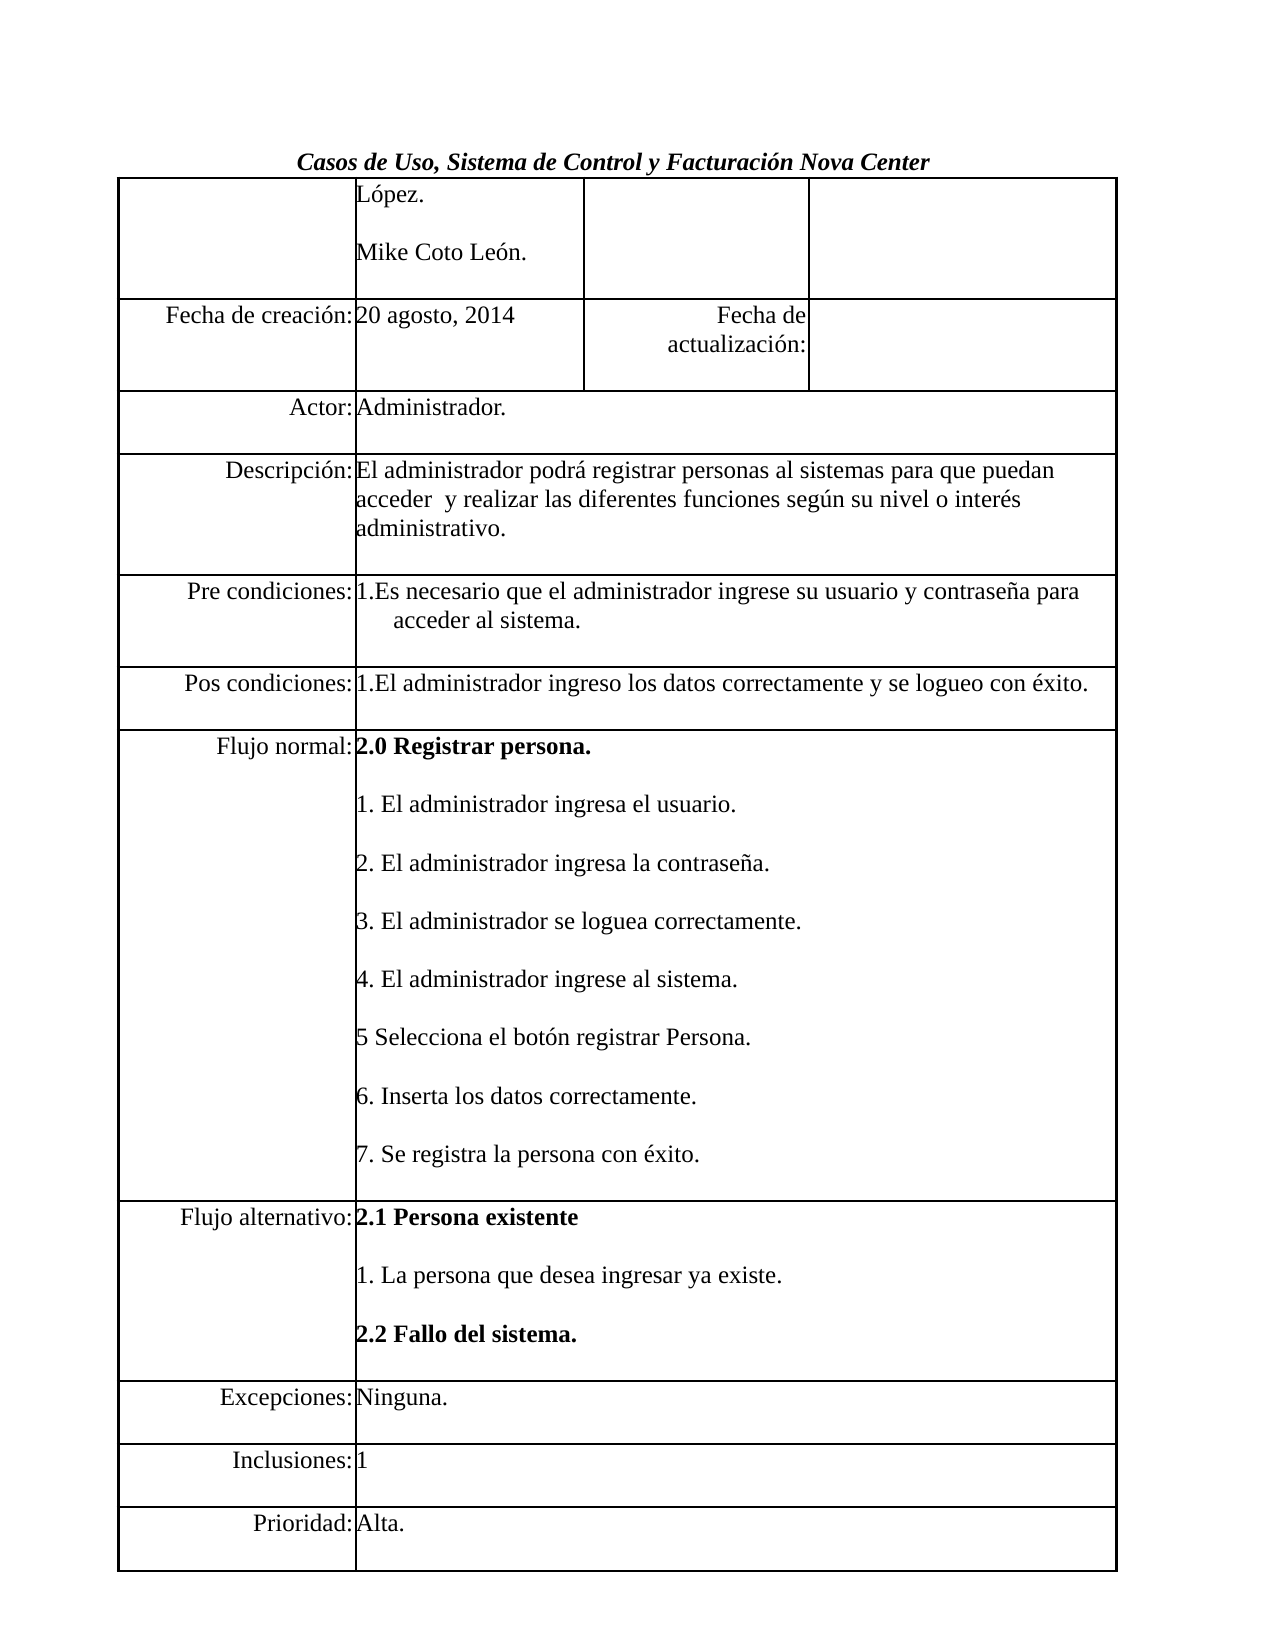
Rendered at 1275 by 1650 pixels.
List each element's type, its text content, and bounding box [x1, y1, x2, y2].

table_cell Fecha de creación: [120, 300, 355, 390]
table_cell Excepciones: [120, 1382, 355, 1443]
table_cell [120, 179, 355, 298]
table_cell Administrador. [357, 392, 1115, 453]
table_cell 1 [357, 1445, 1115, 1506]
table_cell Actor: [120, 392, 355, 453]
table_cell Prioridad: [120, 1508, 355, 1569]
table_cell Ninguna. [357, 1382, 1115, 1443]
table_cell Fecha de actualización: [585, 300, 808, 390]
table_cell Descripción: [120, 455, 355, 574]
table_cell 1.Es necesario que el administrador ingrese su usuario y contraseña para acceder al sistema. [357, 576, 1115, 666]
table_cell López. Mike Coto León. [357, 179, 583, 298]
table_cell Flujo normal: [120, 731, 355, 1200]
table_cell 2.0 Registrar persona. 1. El administrador ingresa el usuario. 2. El administrador ingresa la contraseña. 3. El administrador se loguea correctamente. 4. El administrador ingrese al sistema. 5 Selecciona el botón registrar Persona. 6. Inserta los datos correctamente. 7. Se registra la persona con éxito. [357, 731, 1115, 1200]
table_cell [585, 179, 808, 298]
table_cell [810, 179, 1115, 298]
table_cell Pos condiciones: [120, 668, 355, 729]
table_cell 20 agosto, 2014 [357, 300, 583, 390]
table_cell Flujo alternativo: [120, 1202, 355, 1380]
table_cell Alta. [357, 1508, 1115, 1569]
table_cell 2.1 Persona existente 1. La persona que desea ingresar ya existe. 2.2 Fallo del sistema. [357, 1202, 1115, 1380]
table_cell 1.El administrador ingreso los datos correctamente y se logueo con éxito. [357, 668, 1115, 729]
table_cell El administrador podrá registrar personas al sistemas para que puedan acceder y realizar las diferentes funciones según su nivel o interés administrativo. [357, 455, 1115, 574]
table_cell Inclusiones: [120, 1445, 355, 1506]
table_cell Pre condiciones: [120, 576, 355, 666]
table_cell [810, 300, 1115, 390]
